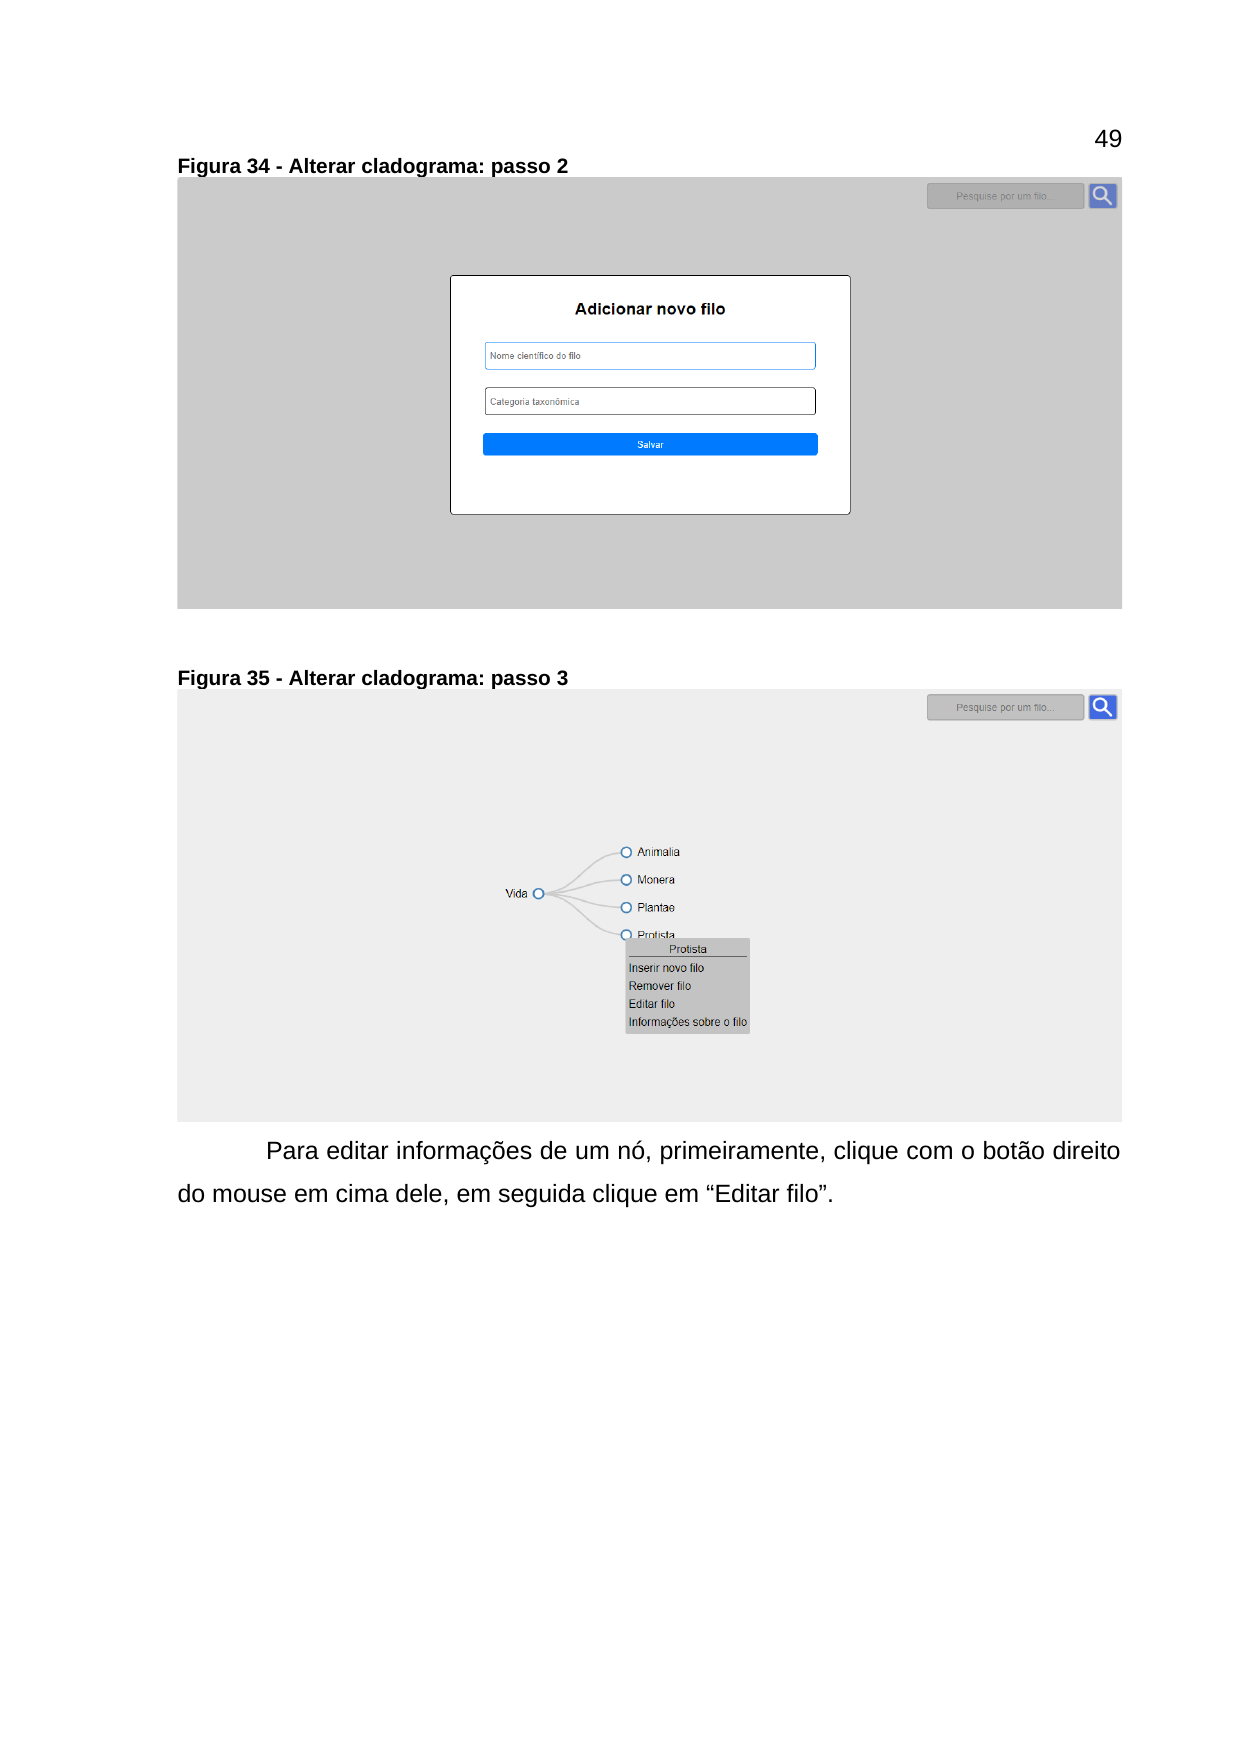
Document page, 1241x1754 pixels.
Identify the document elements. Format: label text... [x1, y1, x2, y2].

picture [177, 177, 1123, 609]
text Figura 34 - Alterar cladograma: passo 2 [177, 153, 1122, 177]
text Figura 35 - Alterar cladograma: passo 3 [177, 666, 1122, 689]
picture [177, 689, 1123, 1122]
text Para editar informações de um nó, primeiramente, clique com o botão direito do mouse em cima dele, em seguida clique em “Editar filo”. [177, 1122, 1122, 1208]
